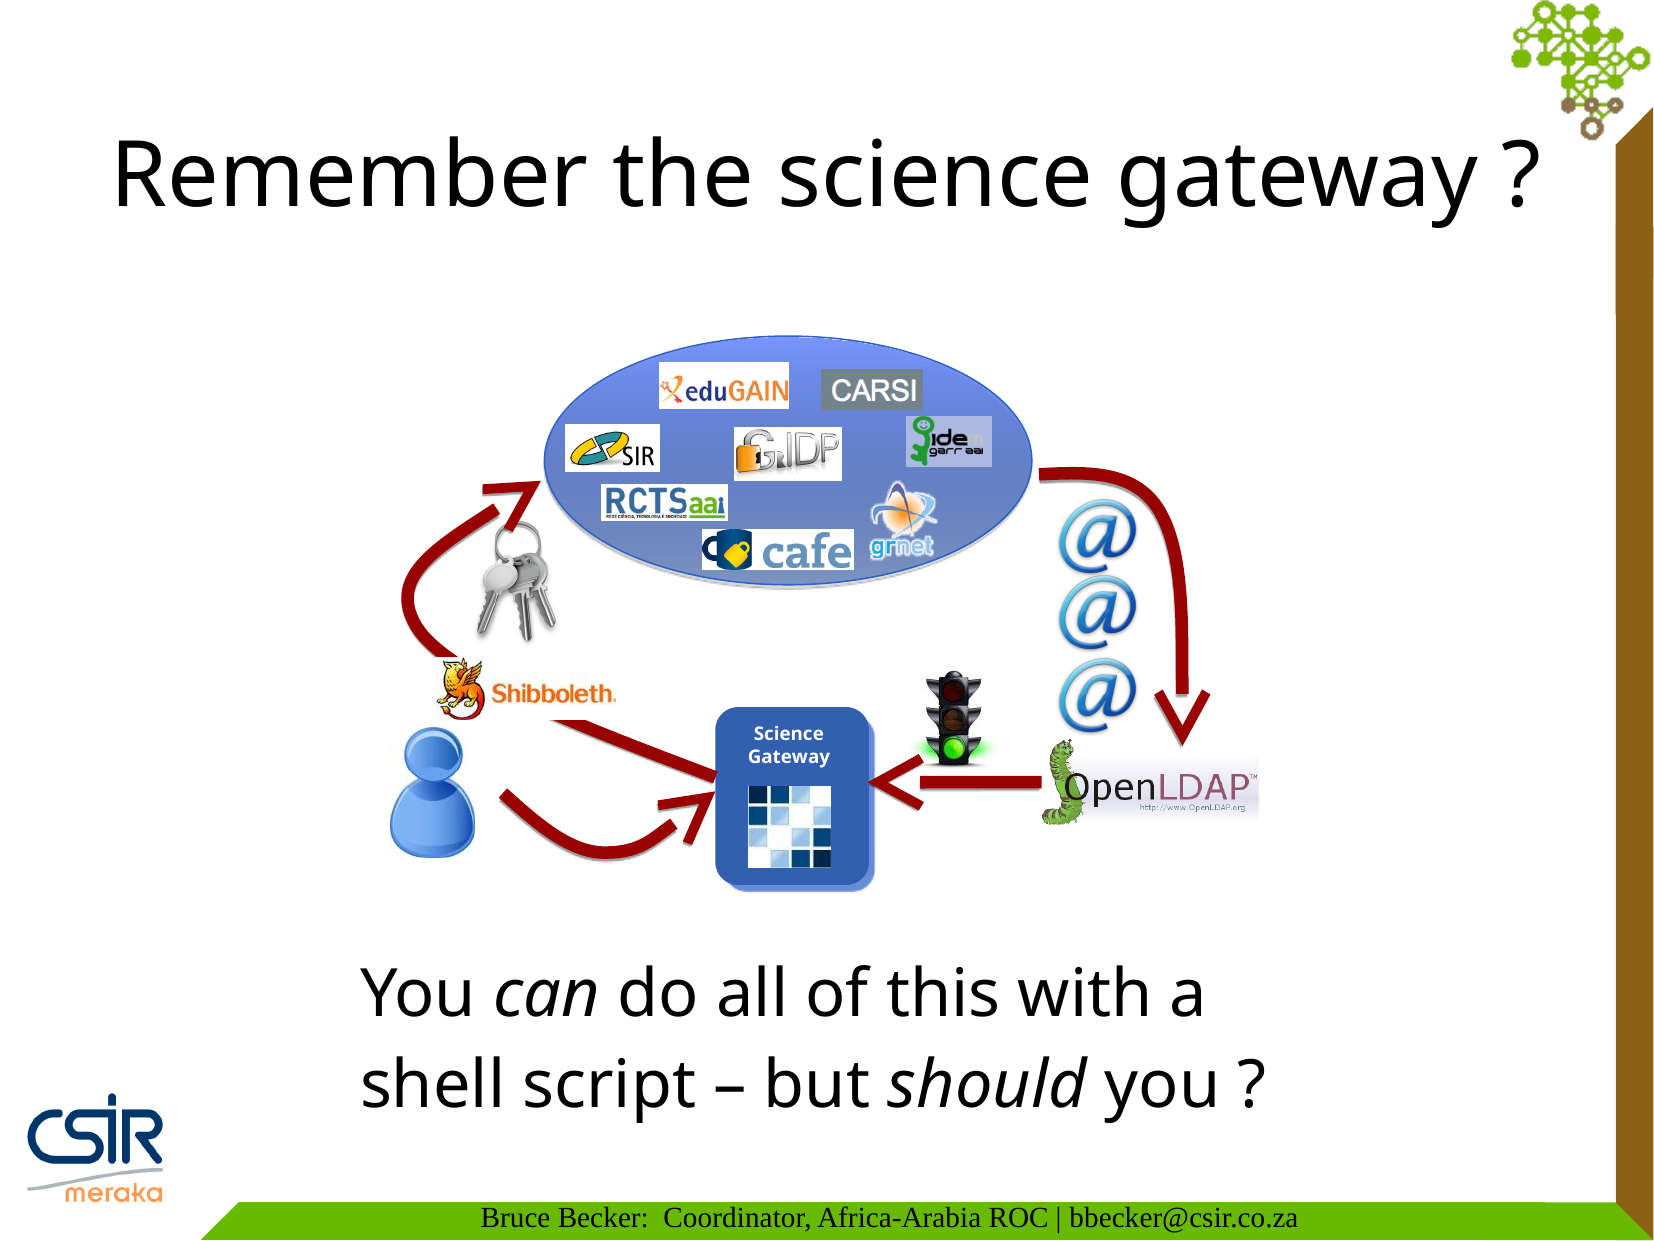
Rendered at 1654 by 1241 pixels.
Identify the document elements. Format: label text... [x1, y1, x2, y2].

picture [748, 786, 831, 868]
text_box Science Gateway [715, 707, 869, 886]
picture [905, 415, 993, 467]
picture [702, 529, 854, 570]
picture [453, 520, 581, 648]
picture [453, 520, 466, 529]
picture [565, 424, 660, 473]
picture [659, 362, 789, 409]
picture [601, 484, 728, 521]
picture [865, 480, 939, 562]
title Remember the science gateway ? [82, 67, 1571, 275]
picture [390, 727, 475, 858]
text_box [544, 336, 1032, 585]
list You can do all of this with a shell script – but should you ? [360, 945, 1271, 1175]
picture [905, 657, 1002, 780]
picture [436, 657, 616, 720]
picture [12, 1074, 178, 1225]
picture [734, 427, 842, 481]
picture [1042, 490, 1259, 825]
picture [821, 369, 923, 410]
picture [1503, 0, 1654, 144]
